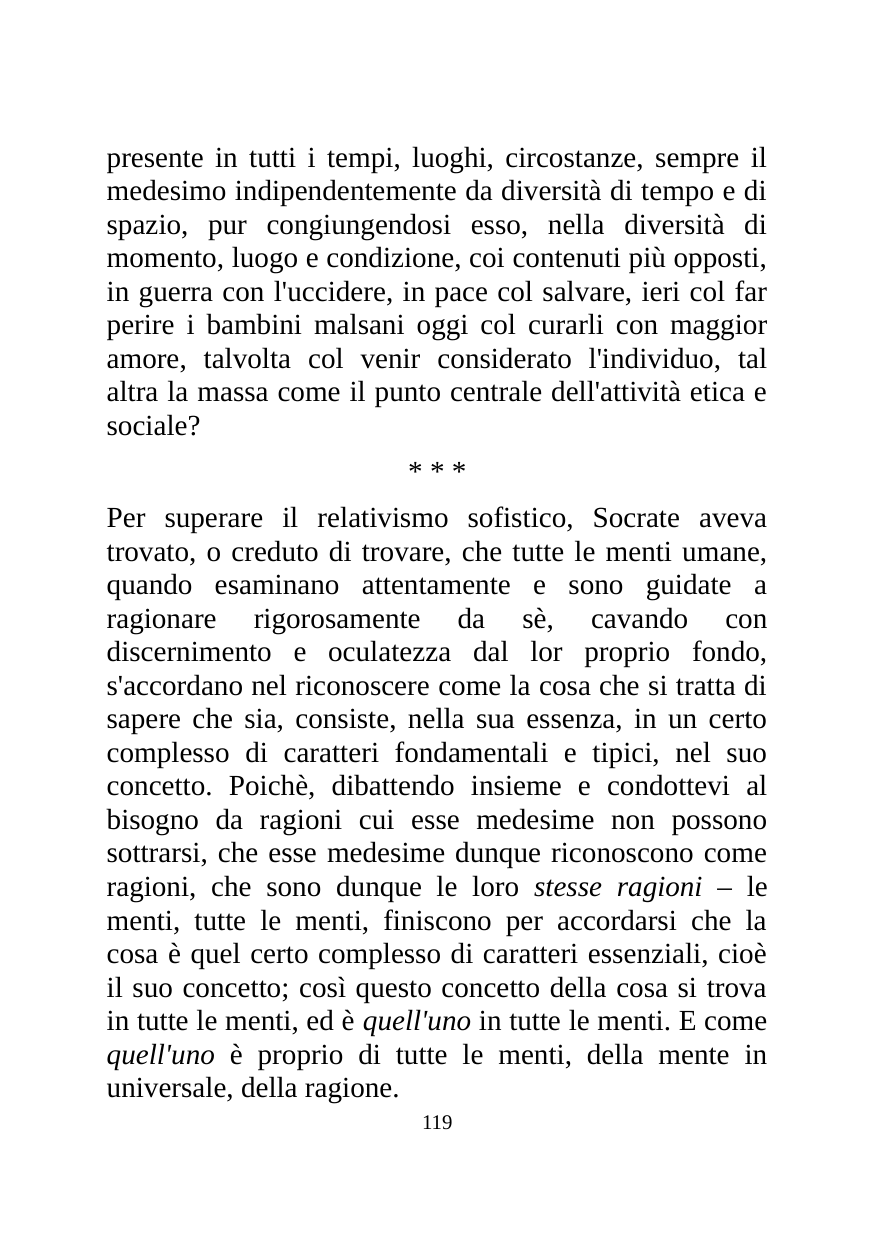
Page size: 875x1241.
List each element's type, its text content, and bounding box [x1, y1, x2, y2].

text Per superare il relativismo sofistico, Socrate aveva trovato, o creduto di trovare, che tutte le menti umane, quando esaminano attentamente e sono guidate a ragionare rigorosamente da sè, cavando con discernimento e oculatezza dal lor proprio fondo, s'accordano nel riconoscere come la cosa che si tratta di sapere che sia, consiste, nella sua essenza, in un certo complesso di caratteri fondamentali e tipici, nel suo concetto. Poichè, dibattendo insieme e condottevi al bisogno da ragioni cui esse medesime non possono sottrarsi, che esse medesime dunque riconoscono come ragioni, che sono dunque le loro stesse ragioni – le menti, tutte le menti, finiscono per accordarsi che la cosa è quel certo complesso di caratteri essenziali, cioè il suo concetto; così questo concetto della cosa si trova in tutte le menti, ed è quell'uno in tutte le menti. E come quell'uno è proprio di tutte le menti, della mente in universale, della ragione. [106, 500, 768, 1104]
text presente in tutti i tempi, luoghi, circostanze, sempre il medesimo indipendentemente da diversità di tempo e di spazio, pur congiungendosi esso, nella diversità di momento, luogo e condizione, coi contenuti più opposti, in guerra con l'uccidere, in pace col salvare, ieri col far perire i bambini malsani oggi col curarli con maggior amore, talvolta col venir considerato l'individuo, tal altra la massa come il punto centrale dell'attività etica e sociale? [106, 140, 768, 442]
text * * * [106, 454, 768, 488]
